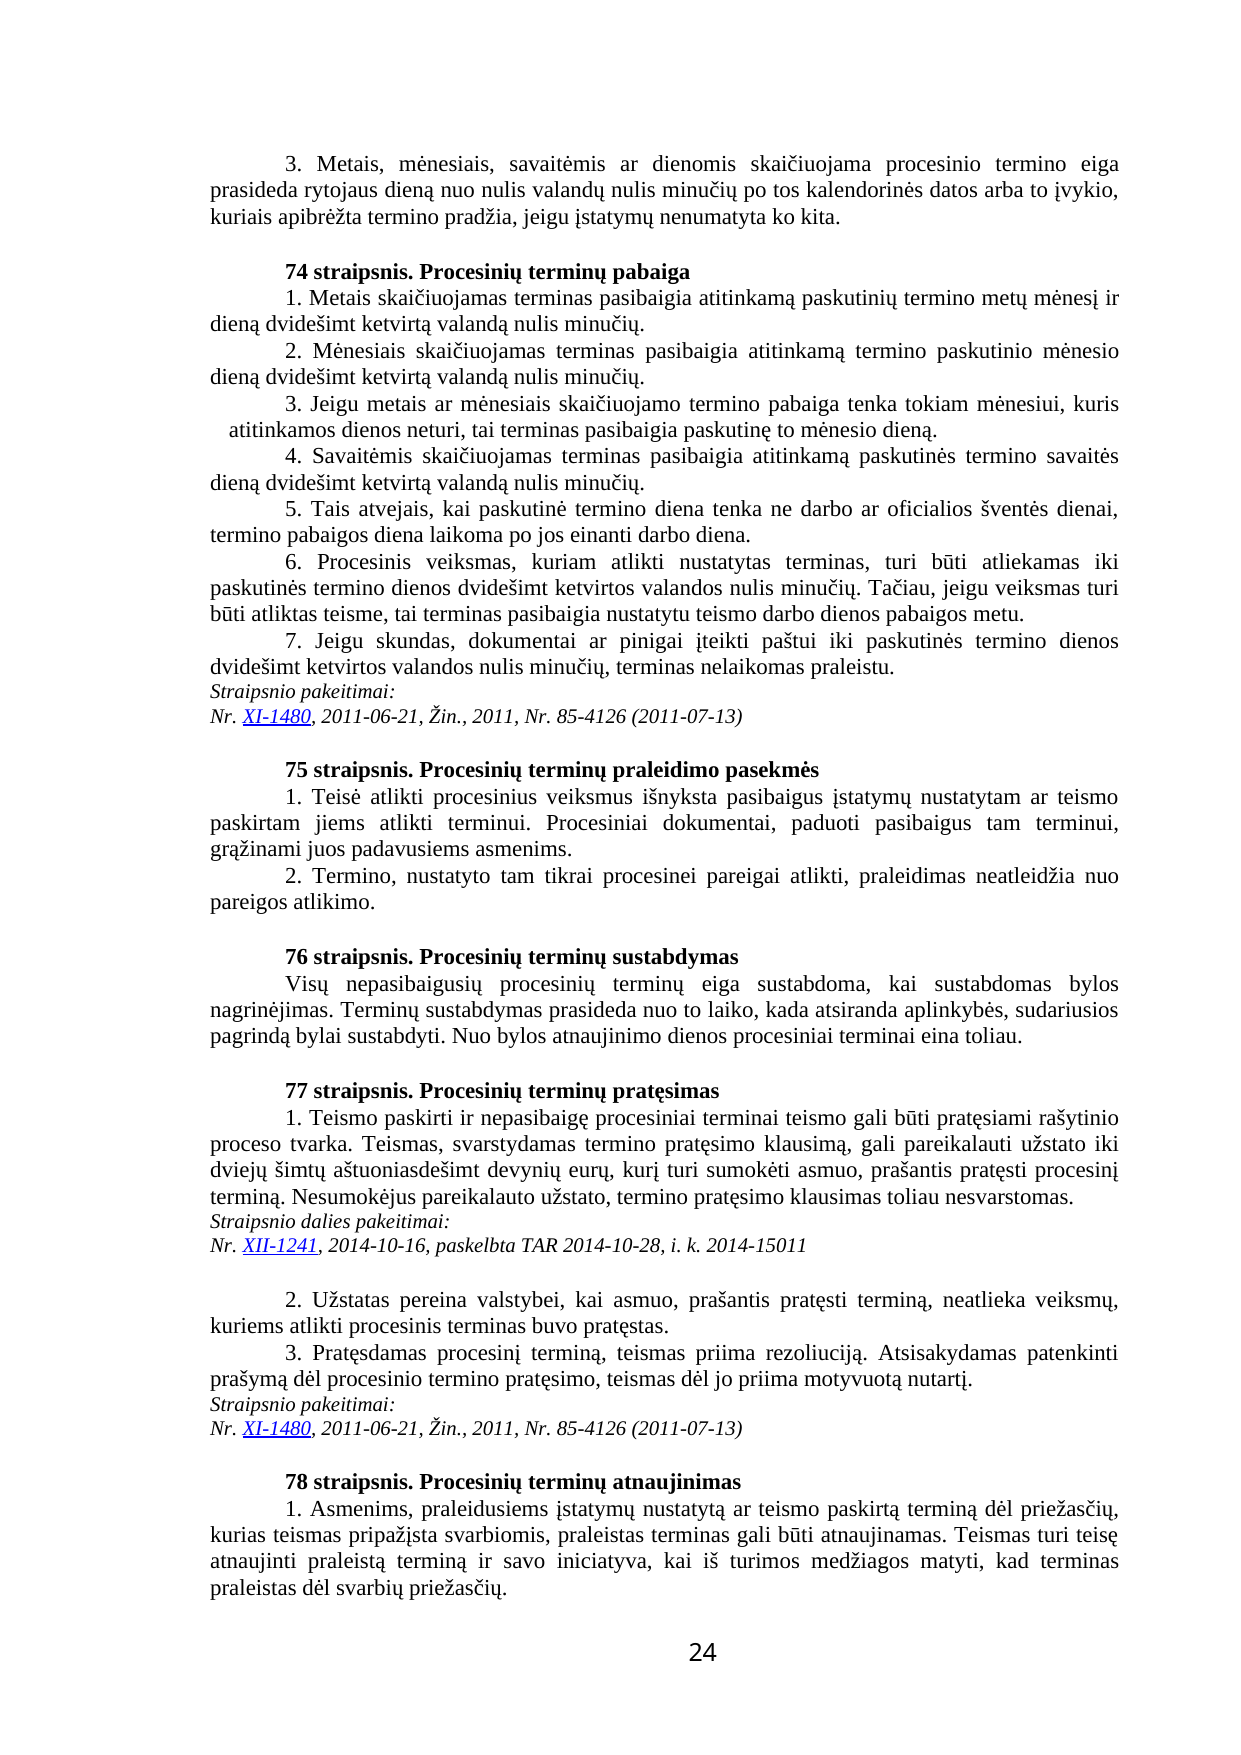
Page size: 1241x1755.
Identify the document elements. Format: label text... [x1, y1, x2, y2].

text Straipsnio pakeitimai: [210, 679, 1120, 703]
text 2. Mėnesiais skaičiuojamas terminas pasibaigia atitinkamą termino paskutinio mėnesio dieną dvidešimt ketvirtą valandą nulis minučių. [210, 337, 1120, 389]
text Visų nepasibaigusių procesinių terminų eiga sustabdoma, kai sustabdomas bylos nagrinėjimas. Terminų sustabdymas prasideda nuo to laiko, kada atsiranda aplinkybės, sudariusios pagrindą bylai sustabdyti. Nuo bylos atnaujinimo dienos procesiniai terminai eina toliau. [210, 969, 1120, 1049]
text 75 straipsnis. Procesinių terminų praleidimo pasekmės [210, 756, 1120, 783]
text 74 straipsnis. Procesinių terminų pabaiga [210, 258, 1120, 284]
text 3. Metais, mėnesiais, savaitėmis ar dienomis skaičiuojama procesinio termino eiga prasideda rytojaus dieną nuo nulis valandų nulis minučių po tos kalendorinės datos arba to įvykio, kuriais apibrėžta termino pradžia, jeigu įstatymų nenumatyta ko kita. [210, 150, 1120, 229]
text 77 straipsnis. Procesinių terminų pratęsimas [210, 1077, 1120, 1104]
text 2. Užstatas pereina valstybei, kai asmuo, prašantis pratęsti terminą, neatlieka veiksmų, kuriems atlikti procesinis terminas buvo pratęstas. [210, 1286, 1120, 1339]
text 3. Jeigu metais ar mėnesiais skaičiuojamo termino pabaiga tenka tokiam mėnesiui, kuris atitinkamos dienos neturi, tai terminas pasibaigia paskutinę to mėnesio dieną. [229, 389, 1120, 442]
text Straipsnio pakeitimai: [210, 1391, 1120, 1416]
text 1. Teismo paskirti ir nepasibaigę procesiniai terminai teismo gali būti pratęsiami rašytinio proceso tvarka. Teismas, svarstydamas termino pratęsimo klausimą, gali pareikalauti užstato iki dviejų šimtų aštuoniasdešimt devynių eurų, kurį turi sumokėti asmuo, prašantis pratęsti procesinį terminą. Nesumokėjus pareikalauto užstato, termino pratęsimo klausimas toliau nesvarstomas. [210, 1104, 1120, 1209]
text 1. Teisė atlikti procesinius veiksmus išnyksta pasibaigus įstatymų nustatytam ar teismo paskirtam jiems atlikti terminui. Procesiniai dokumentai, paduoti pasibaigus tam terminui, grąžinami juos padavusiems asmenims. [210, 783, 1120, 862]
text 1. Metais skaičiuojamas terminas pasibaigia atitinkamą paskutinių termino metų mėnesį ir dieną dvidešimt ketvirtą valandą nulis minučių. [210, 284, 1120, 337]
text Nr. XII-1241, 2014-10-16, paskelbta TAR 2014-10-28, i. k. 2014-15011 [210, 1233, 1120, 1257]
text 3. Pratęsdamas procesinį terminą, teismas priima rezoliuciją. Atsisakydamas patenkinti prašymą dėl procesinio termino pratęsimo, teismas dėl jo priima motyvuotą nutartį. [210, 1339, 1120, 1391]
text 78 straipsnis. Procesinių terminų atnaujinimas [210, 1468, 1120, 1495]
text Straipsnio dalies pakeitimai: [210, 1209, 1120, 1233]
text 7. Jeigu skundas, dokumentai ar pinigai įteikti paštui iki paskutinės termino dienos dvidešimt ketvirtos valandos nulis minučių, terminas nelaikomas praleistu. [210, 627, 1120, 679]
text Nr. XI-1480, 2011-06-21, Žin., 2011, Nr. 85-4126 (2011-07-13) [210, 1416, 1120, 1439]
text 76 straipsnis. Procesinių terminų sustabdymas [210, 943, 1120, 969]
text 6. Procesinis veiksmas, kuriam atlikti nustatytas terminas, turi būti atliekamas iki paskutinės termino dienos dvidešimt ketvirtos valandos nulis minučių. Tačiau, jeigu veiksmas turi būti atliktas teisme, tai terminas pasibaigia nustatytu teismo darbo dienos pabaigos metu. [210, 548, 1120, 627]
text 4. Savaitėmis skaičiuojamas terminas pasibaigia atitinkamą paskutinės termino savaitės dieną dvidešimt ketvirtą valandą nulis minučių. [210, 442, 1120, 495]
text Nr. XI-1480, 2011-06-21, Žin., 2011, Nr. 85-4126 (2011-07-13) [210, 703, 1120, 728]
text 2. Termino, nustatyto tam tikrai procesinei pareigai atlikti, praleidimas neatleidžia nuo pareigos atlikimo. [210, 862, 1120, 914]
text 1. Asmenims, praleidusiems įstatymų nustatytą ar teismo paskirtą terminą dėl priežasčių, kurias teismas pripažįsta svarbiomis, praleistas terminas gali būti atnaujinamas. Teismas turi teisę atnaujinti praleistą terminą ir savo iniciatyva, kai iš turimos medžiagos matyti, kad terminas praleistas dėl svarbių priežasčių. [210, 1495, 1120, 1600]
text 5. Tais atvejais, kai paskutinė termino diena tenka ne darbo ar oficialios šventės dienai, termino pabaigos diena laikoma po jos einanti darbo diena. [210, 495, 1120, 548]
